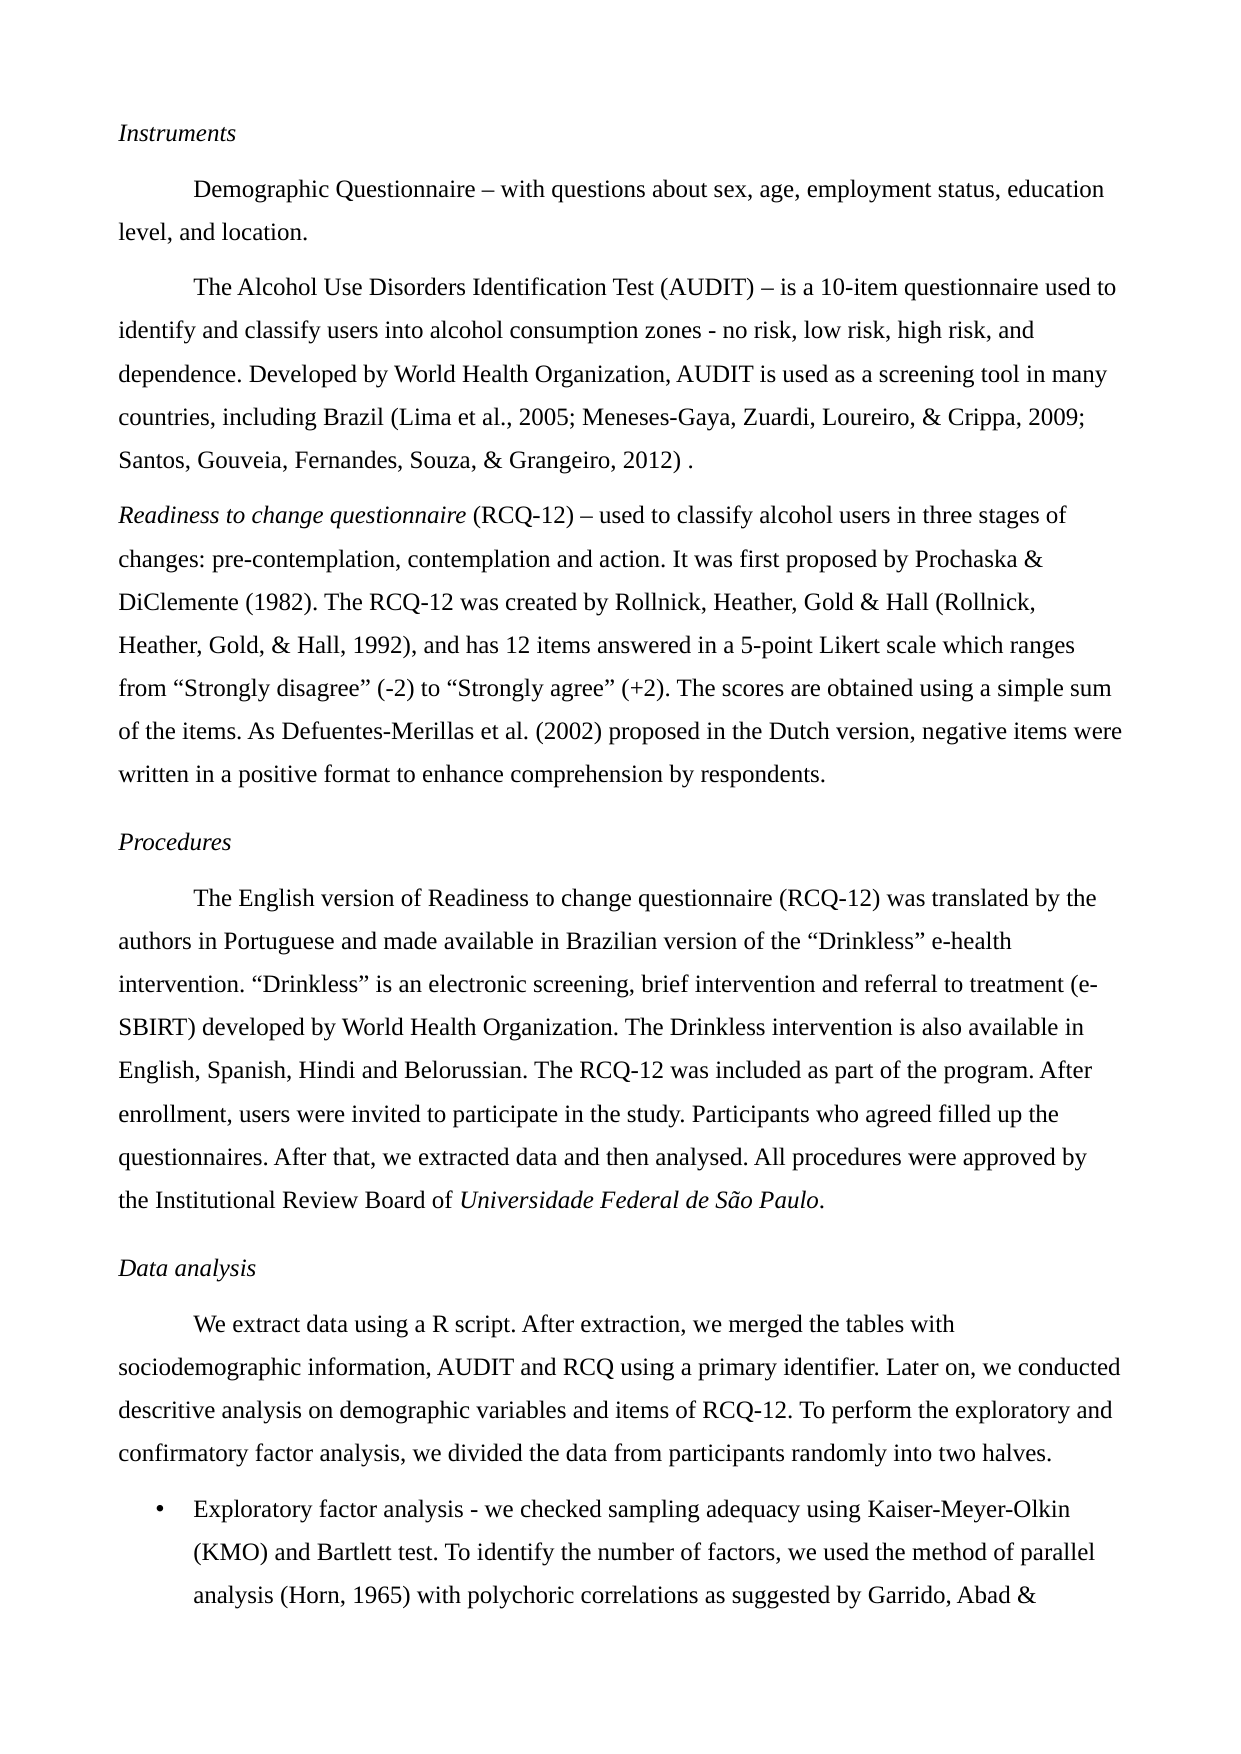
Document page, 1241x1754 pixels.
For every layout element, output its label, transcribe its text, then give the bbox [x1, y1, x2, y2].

subtitle Instruments [118, 118, 1122, 147]
list Exploratory factor analysis - we checked sampling adequacy using Kaiser-Meyer-Olkin (KMO) and Bartlett test. To identify the number of factors, we used the method of parallel analysis (Horn, 1965) with polychoric correlations as suggested by Garrido, Abad & [156, 1494, 1122, 1609]
text Readiness to change questionnaire (RCQ-12) – used to classify alcohol users in three stages of changes: pre-contemplation, contemplation and action. It was first proposed by Prochaska & DiClemente (1982). The RCQ-12 was created by Rollnick, Heather, Gold & Hall (Rollnick, Heather, Gold, & Hall, 1992), and has 12 items answered in a 5-point Likert scale which ranges from “Strongly disagree” (-2) to “Strongly agree” (+2). The scores are obtained using a simple sum of the items. As Defuentes-Merillas et al. (2002) proposed in the Dutch version, negative items were written in a positive format to enhance comprehension by respondents. [118, 501, 1122, 788]
text The Alcohol Use Disorders Identification Test (AUDIT) – is a 10-item questionnaire used to identify and classify users into alcohol consumption zones - no risk, low risk, high risk, and dependence. Developed by World Health Organization, AUDIT is used as a screening tool in many countries, including Brazil (Lima et al., 2005; Meneses-Gaya, Zuardi, Loureiro, & Crippa, 2009; Santos, Gouveia, Fernandes, Souza, & Grangeiro, 2012) . [118, 272, 1122, 474]
text We extract data using a R script. After extraction, we merged the tables with sociodemographic information, AUDIT and RCQ using a primary identifier. Later on, we conducted descritive analysis on demographic variables and items of RCQ-12. To perform the exploratory and confirmatory factor analysis, we divided the data from participants randomly into two halves. [118, 1309, 1122, 1467]
subtitle Procedures [118, 827, 1122, 856]
subtitle Data analysis [118, 1253, 1122, 1282]
text Demographic Questionnaire – with questions about sex, age, employment status, education level, and location. [118, 174, 1122, 246]
text The English version of Readiness to change questionnaire (RCQ-12) was translated by the authors in Portuguese and made available in Brazilian version of the “Drinkless” e-health intervention. “Drinkless” is an electronic screening, brief intervention and referral to treatment (e-SBIRT) developed by World Health Organization. The Drinkless intervention is also available in English, Spanish, Hindi and Belorussian. The RCQ-12 was included as part of the program. After enrollment, users were invited to participate in the study. Participants who agreed filled up the questionnaires. After that, we extracted data and then analysed. All procedures were approved by the Institutional Review Board of Universidade Federal de São Paulo. [118, 883, 1122, 1214]
